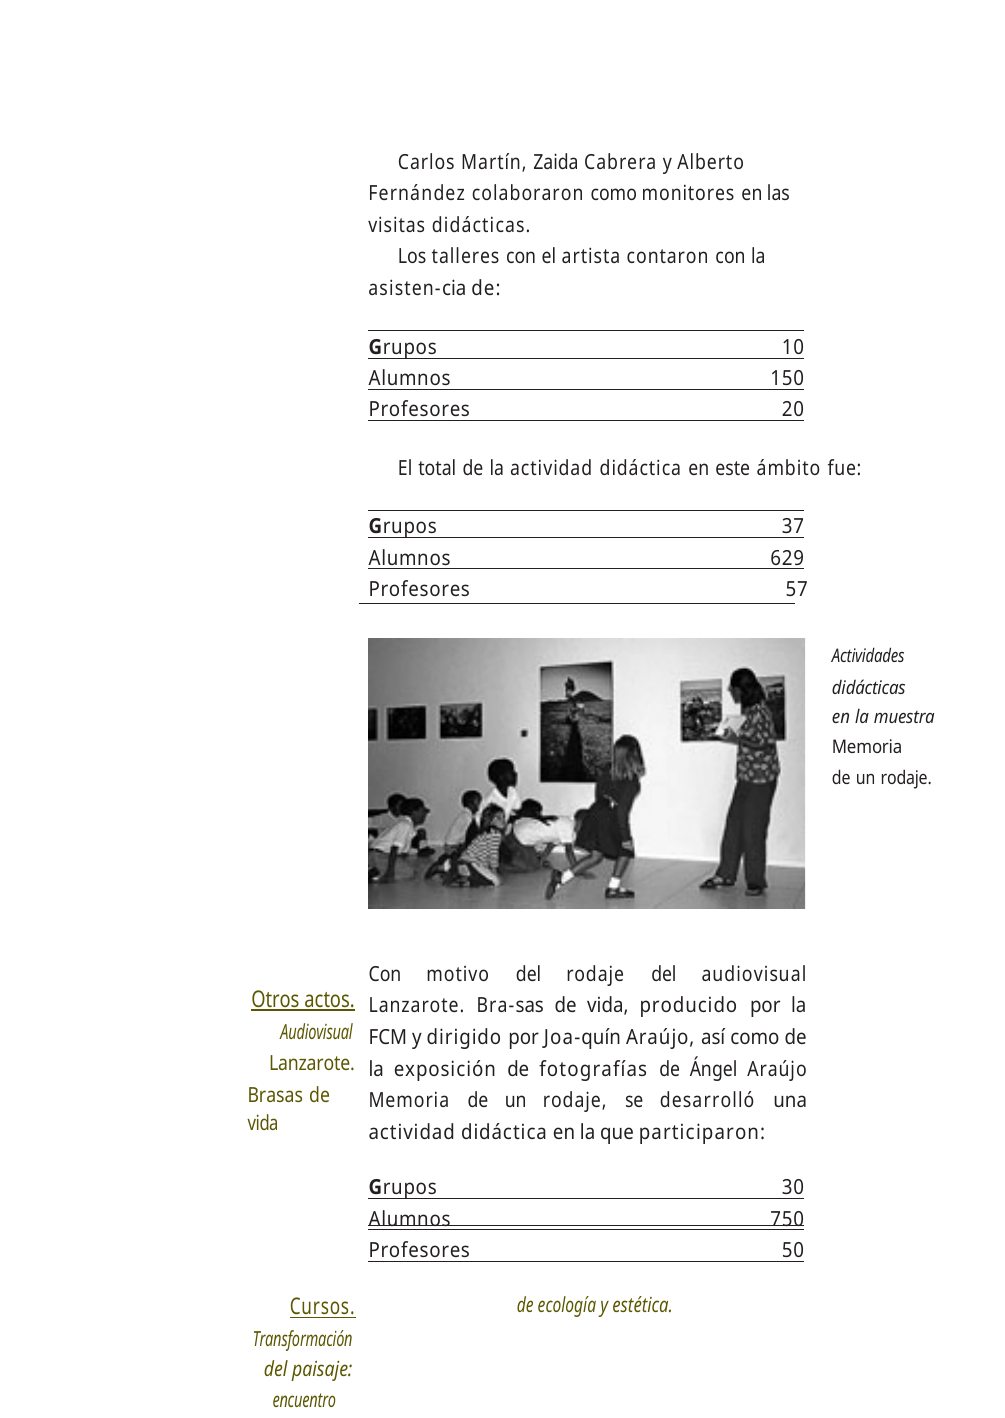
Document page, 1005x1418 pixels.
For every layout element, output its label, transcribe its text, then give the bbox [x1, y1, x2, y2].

text Grupos 30 [368, 1172, 960, 1201]
text de ecología y estética. [517, 1290, 960, 1319]
text en la muestra [832, 706, 960, 728]
text Brasas de vida [247, 1080, 354, 1137]
text Otros actos. Audiovisual Lanzarote. [242, 983, 354, 1077]
text Alumnos 629 [368, 543, 960, 571]
text El total de la actividad didáctica en este ámbito fue: [398, 453, 960, 481]
text Profesores 20 [368, 394, 960, 423]
text Alumnos 750 [368, 1204, 960, 1232]
text Alumnos 150 [368, 363, 960, 392]
text Memoria [832, 733, 960, 759]
text Grupos 37 [368, 511, 960, 540]
text Carlos Martín, Zaida Cabrera y Alberto Fernández colaboraron como monitores en las visitas didácticas. [368, 147, 807, 238]
text Grupos 10 [368, 332, 960, 360]
text Cursos. Transformación del paisaje: [226, 1290, 354, 1383]
text encuentro [261, 1385, 354, 1414]
text Profesores 57 [368, 574, 960, 603]
text Profesores 50 [368, 1235, 960, 1263]
text Con motivo del rodaje del audiovisual Lanzarote. Bra-sas de vida, producido por la FCM y dirigido por Joa-quín Araújo, así como de la exposición de fotografías de Ángel Araújo Memoria de un rodaje, se desarrolló una actividad didáctica en la que participaron: [368, 959, 807, 1145]
text de un rodaje. [832, 764, 960, 790]
text Los talleres con el artista contaron con la asisten-cia de: [368, 242, 802, 302]
text Actividades didácticas [832, 643, 949, 700]
